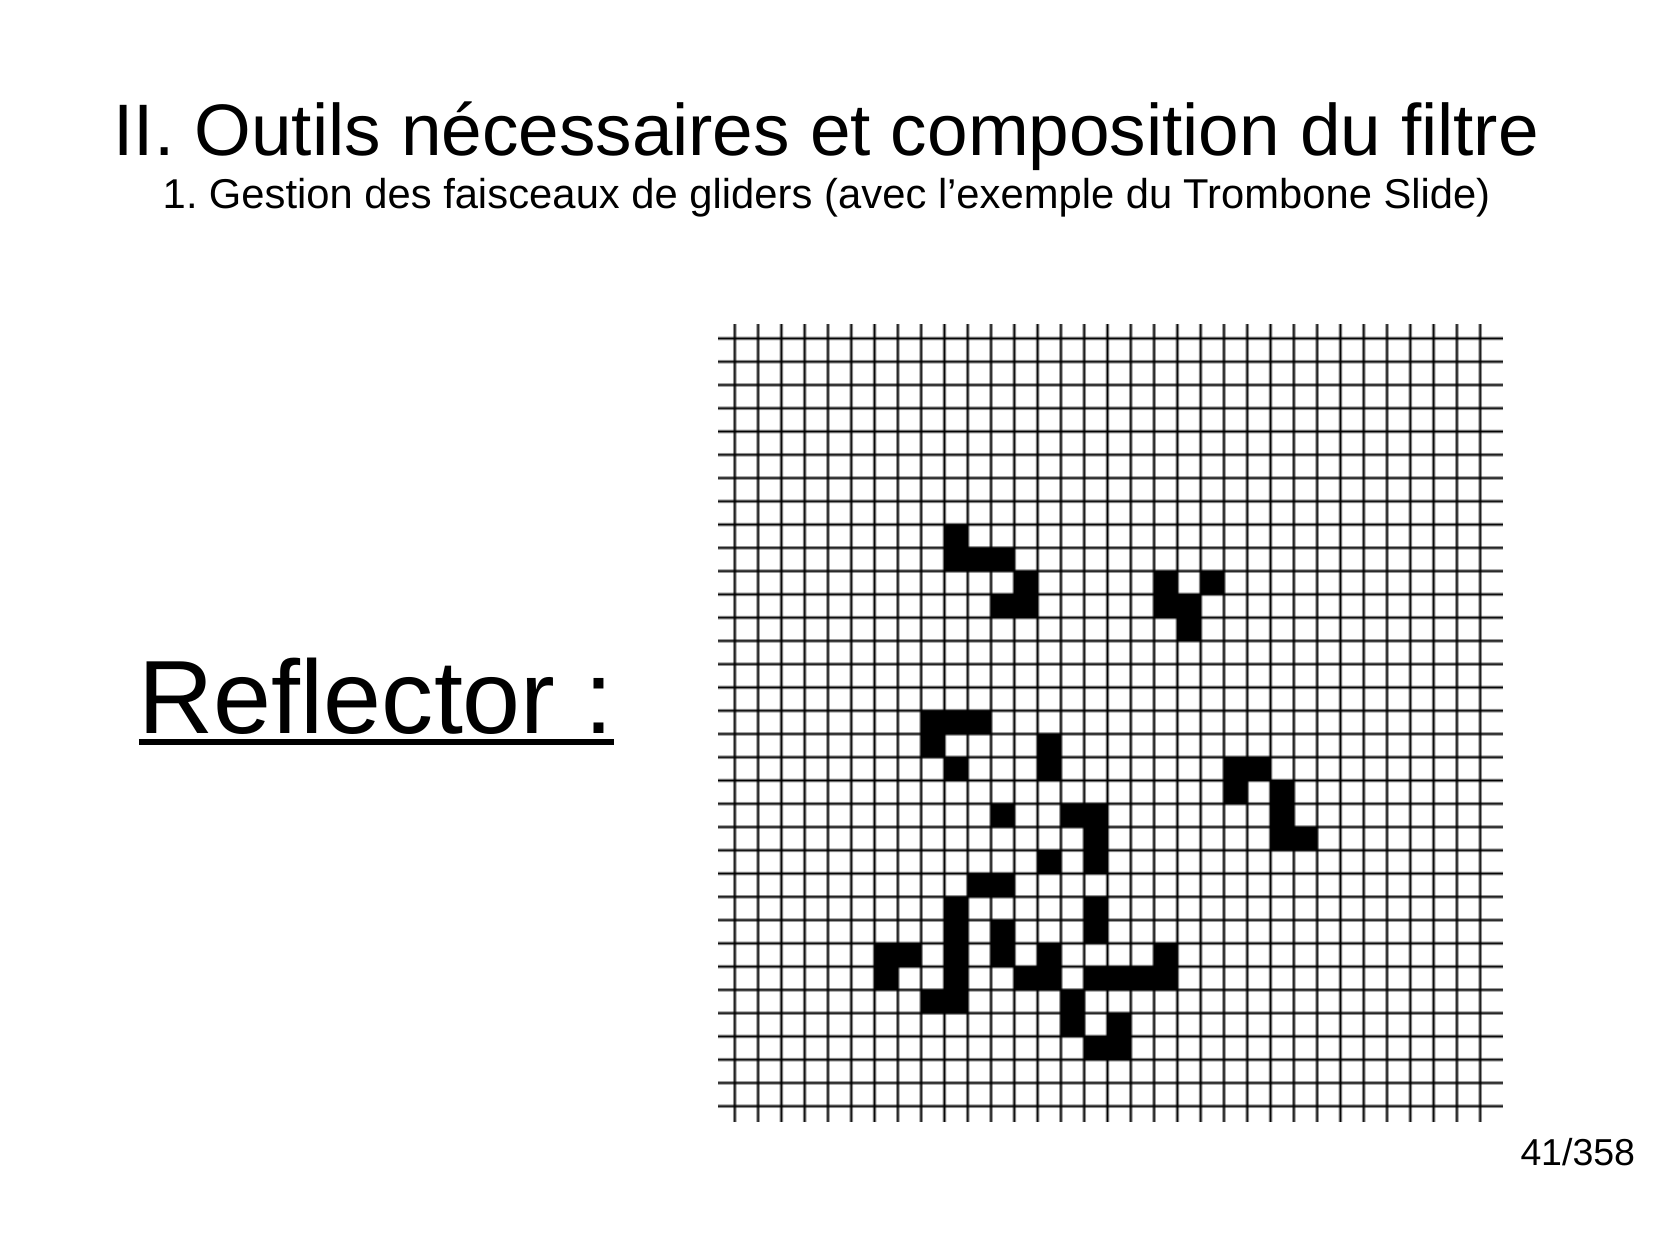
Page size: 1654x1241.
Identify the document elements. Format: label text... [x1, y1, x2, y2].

text_box <number>/358 [1505, 1124, 1654, 1182]
picture [718, 324, 1503, 1123]
title II. Outils nécessaires et composition du filtre 1. Gestion des faisceaux de gliders (avec l’exemple du Trombone Slide) [0, 30, 1654, 276]
text_box Reflector : [124, 631, 629, 763]
